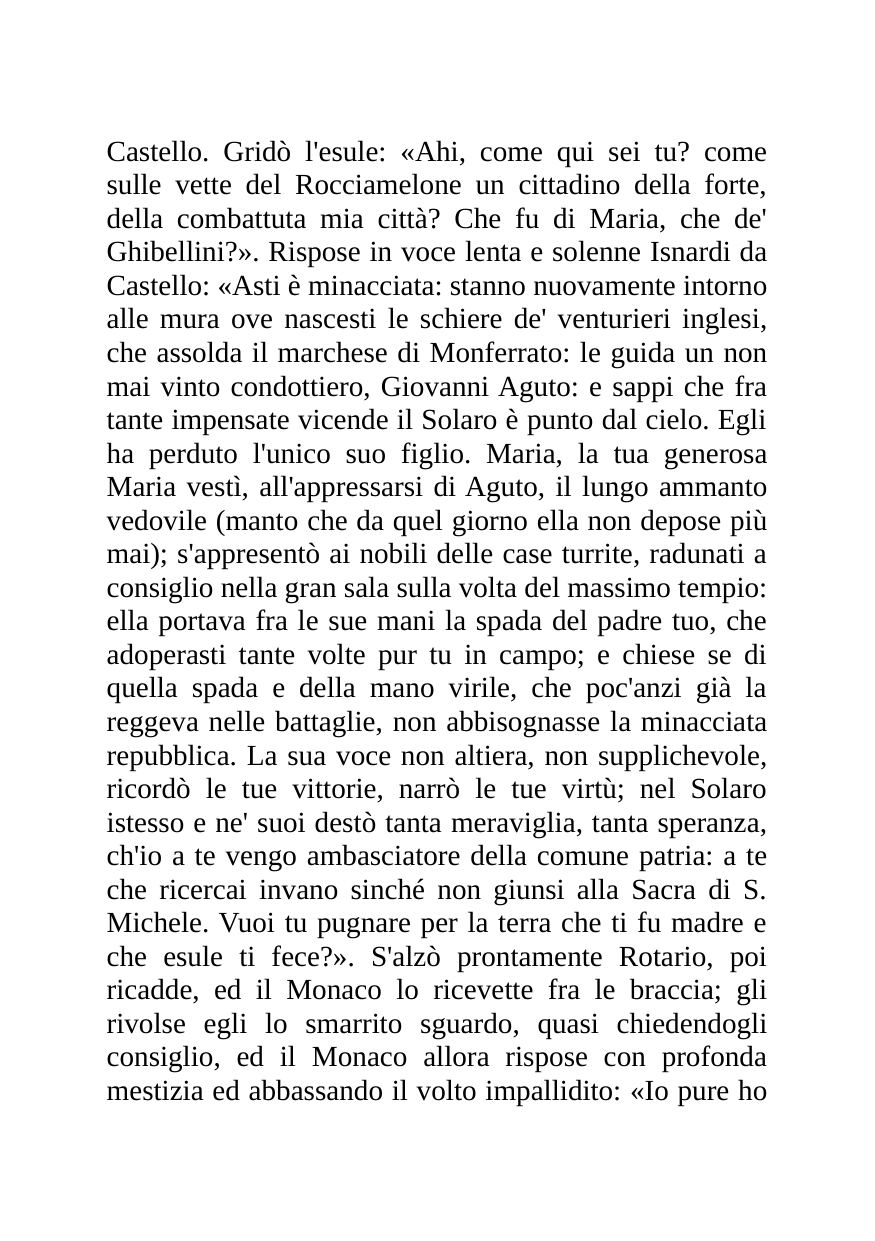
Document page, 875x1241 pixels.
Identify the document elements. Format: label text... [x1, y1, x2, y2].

text Castello. Gridò l'esule: «Ahi, come qui sei tu? come sulle vette del Rocciamelone un cittadino della forte, della combattuta mia città? Che fu di Maria, che de' Ghibellini?». Rispose in voce lenta e solenne Isnardi da Castello: «Asti è minacciata: stanno nuovamente intorno alle mura ove nascesti le schiere de' venturieri inglesi, che assolda il marchese di Monferrato: le guida un non mai vinto condottiero, Giovanni Aguto: e sappi che fra tante impensate vicende il Solaro è punto dal cielo. Egli ha perduto l'unico suo figlio. Maria, la tua generosa Maria vestì, all'appressarsi di Aguto, il lungo ammanto vedovile (manto che da quel giorno ella non depose più mai); s'appresentò ai nobili delle case turrite, radunati a consiglio nella gran sala sulla volta del massimo tempio: ella portava fra le sue mani la spada del padre tuo, che adoperasti tante volte pur tu in campo; e chiese se di quella spada e della mano virile, che poc'anzi già la reggeva nelle battaglie, non abbisognasse la minacciata repubblica. La sua voce non altiera, non supplichevole, ricordò le tue vittorie, narrò le tue virtù; nel Solaro istesso e ne' suoi destò tanta meraviglia, tanta speranza, ch'io a te vengo ambasciatore della comune patria: a te che ricercai invano sinché non giunsi alla Sacra di S. Michele. Vuoi tu pugnare per la terra che ti fu madre e che esule ti fece?». S'alzò prontamente Rotario, poi ricadde, ed il Monaco lo ricevette fra le braccia; gli rivolse egli lo smarrito sguardo, quasi chiedendogli consiglio, ed il Monaco allora rispose con profonda mestizia ed abbassando il volto impallidito: «Io pure ho [106, 134, 768, 1107]
